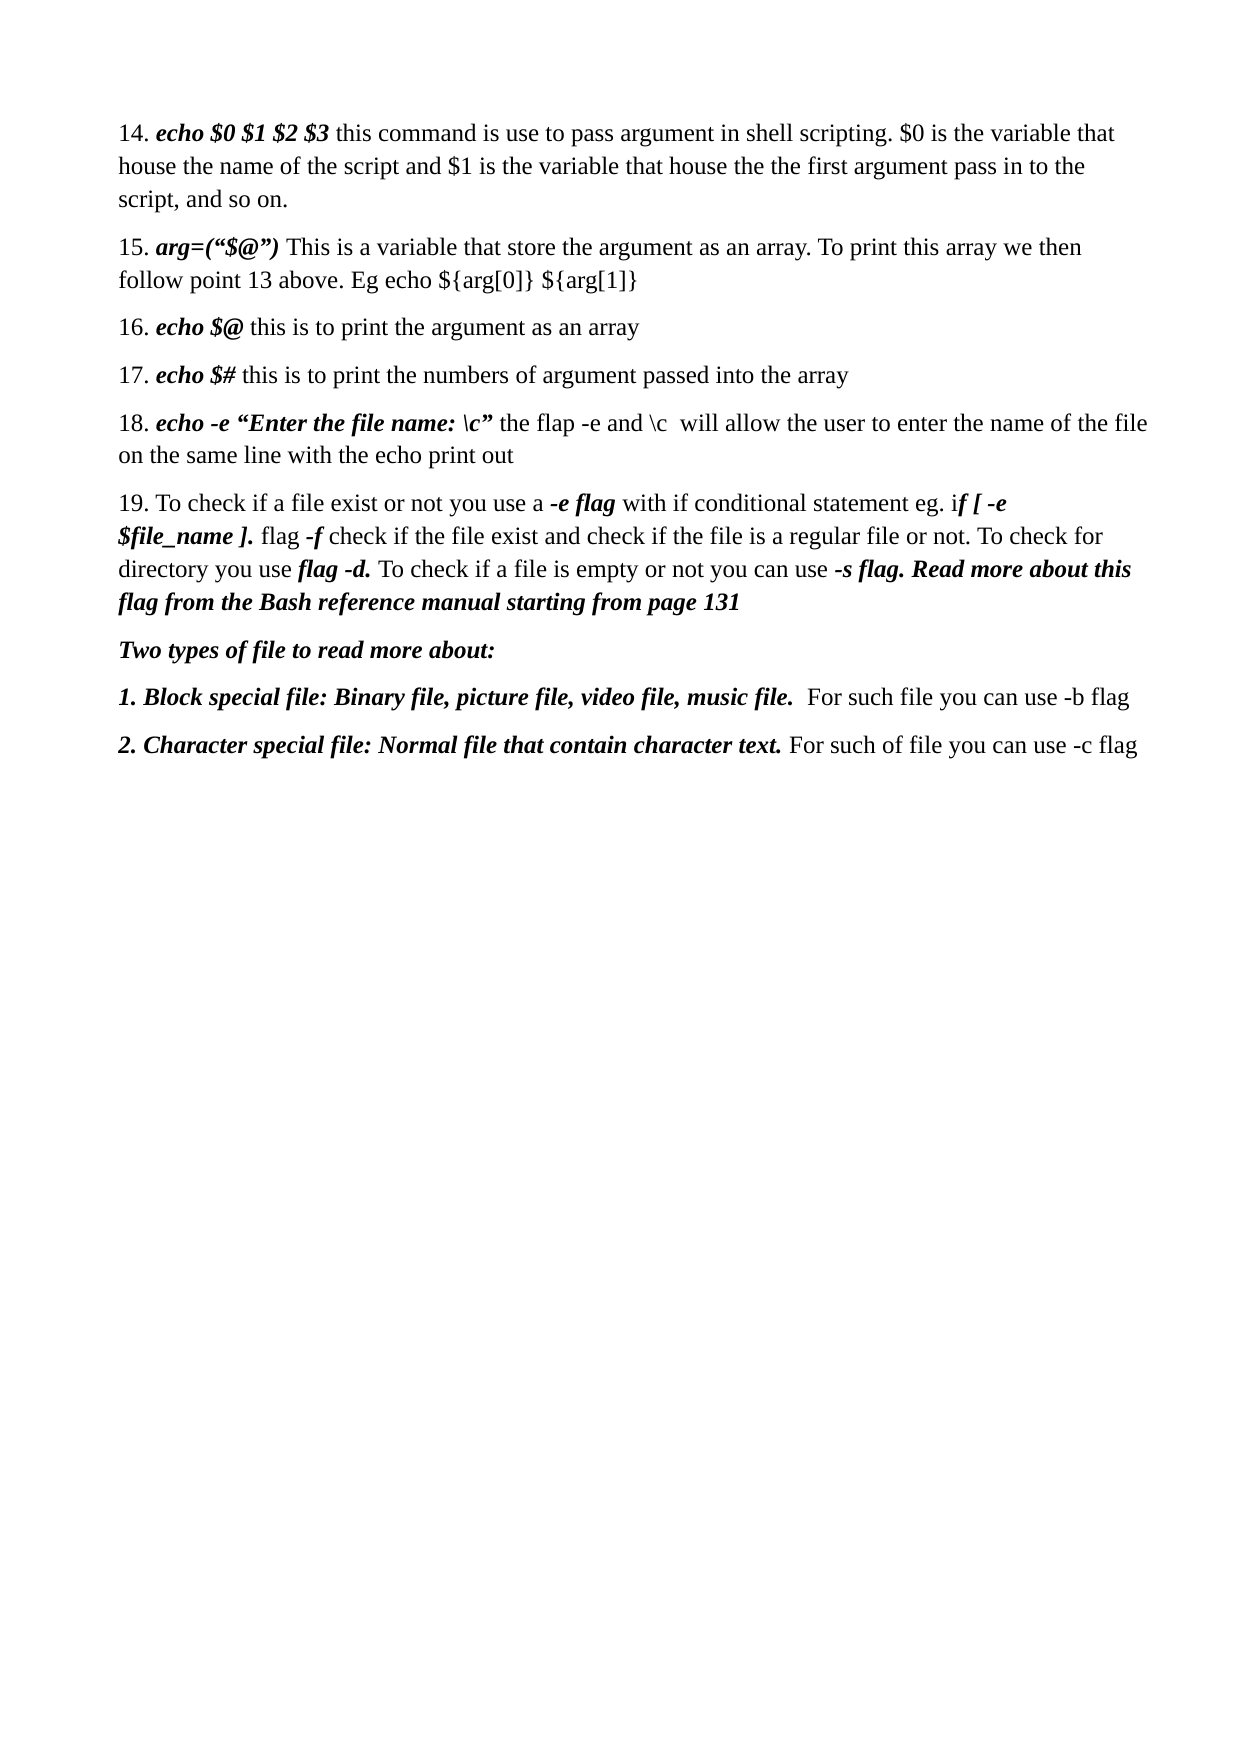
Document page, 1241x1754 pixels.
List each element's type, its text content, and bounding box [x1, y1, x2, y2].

text 1. Block special file: Binary file, picture file, video file, music file. For such file you can use -b flag [118, 682, 1149, 711]
text 2. Character special file: Normal file that contain character text. For such of file you can use -c flag [118, 730, 1149, 759]
text 16. echo $@ this is to print the argument as an array [118, 312, 1149, 341]
text Two types of file to read more about: [118, 635, 1149, 664]
text 15. arg=(“$@”) This is a variable that store the argument as an array. To print this array we then follow point 13 above. Eg echo ${arg[0]} ${arg[1]} [118, 232, 1149, 293]
text 14. echo $0 $1 $2 $3 this command is use to pass argument in shell scripting. $0 is the variable that house the name of the script and $1 is the variable that house the the first argument pass in to the script, and so on. [118, 118, 1149, 213]
text 17. echo $# this is to print the numbers of argument passed into the array [118, 360, 1149, 389]
text 19. To check if a file exist or not you use a -e flag with if conditional statement eg. if [ -e $file_name ]. flag -f check if the file exist and check if the file is a regular file or not. To check for directory you use flag -d. To check if a file is empty or not you can use -s flag. Read more about this flag from the Bash reference manual starting from page 131 [118, 488, 1149, 616]
text 18. echo -e “Enter the file name: \c” the flap -e and \c will allow the user to enter the name of the file on the same line with the echo print out [118, 408, 1149, 469]
